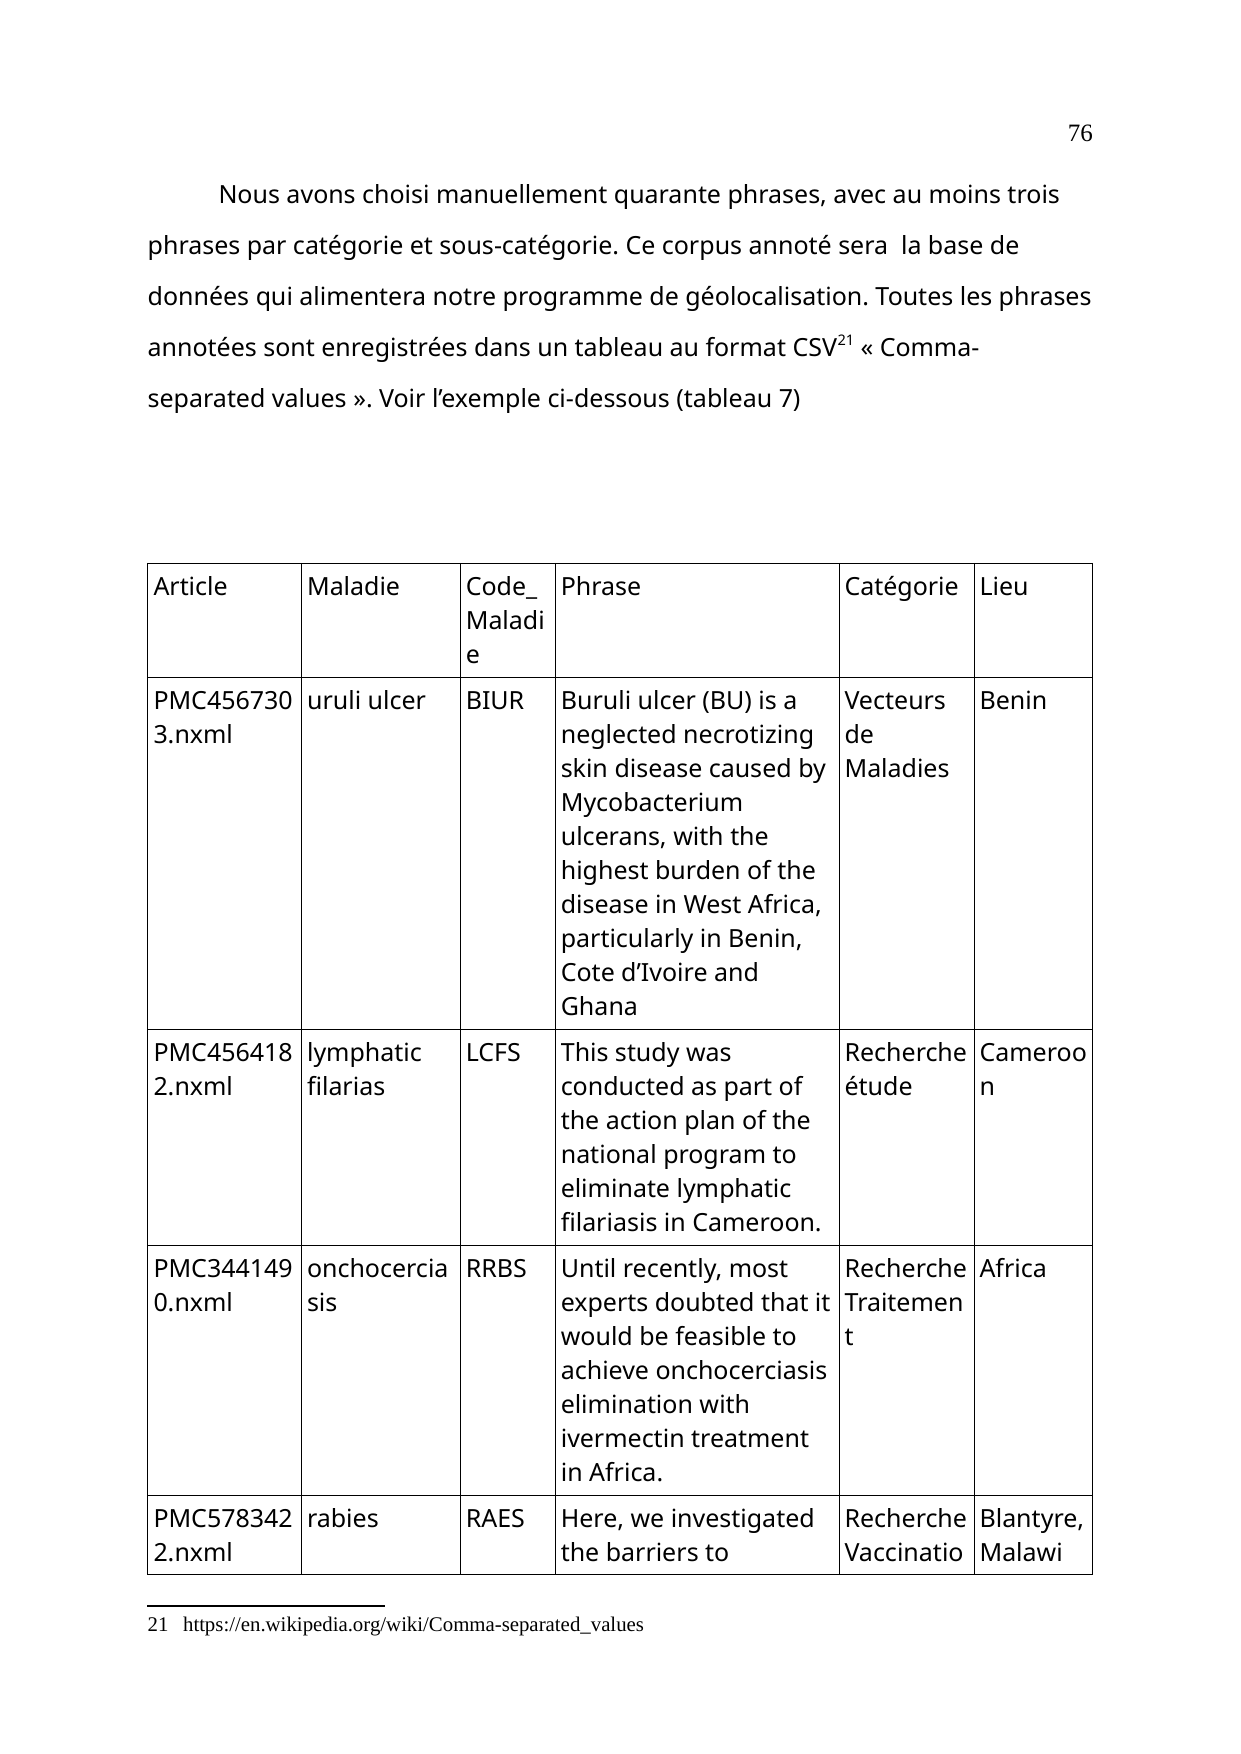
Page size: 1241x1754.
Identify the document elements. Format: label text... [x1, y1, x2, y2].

table_cell Blantyre, Malawi [975, 1496, 1092, 1574]
table_cell Benin [975, 678, 1092, 1029]
text https://en.wikipedia.org/wiki/Comma-separated_values [147, 1612, 1092, 1636]
table_cell RRBS [461, 1246, 555, 1495]
table_cell This study was conducted as part of the action plan of the national program to eliminate lymphatic filariasis in Cameroon. [556, 1030, 839, 1245]
table_cell lymphatic filarias [302, 1030, 460, 1245]
table_cell BIUR [461, 678, 555, 1029]
table_cell LCFS [461, 1030, 555, 1245]
table_cell Vecteurs de Maladies [840, 678, 974, 1029]
table_cell uruli ulcer [302, 678, 460, 1029]
table_header Code_Maladie [461, 564, 555, 677]
table_cell Africa [975, 1246, 1092, 1495]
table_header Maladie [302, 564, 460, 677]
table_header Phrase [556, 564, 839, 677]
table_cell Recherche Vaccinatio [840, 1496, 974, 1574]
table_cell Cameroon [975, 1030, 1092, 1245]
table_cell PMC4567303.nxml [148, 678, 301, 1029]
table_cell RAES [461, 1496, 555, 1574]
table_cell Recherche étude [840, 1030, 974, 1245]
text Nous avons choisi manuellement quarante phrases, avec au moins trois phrases par catégorie et sous-catégorie. Ce corpus annoté sera la base de données qui alimentera notre programme de géolocalisation. Toutes les phrases annotées sont enregistrées dans un tableau au format CSV « Comma-separated values ». Voir l’exemple ci-dessous (tableau 7) [147, 176, 1092, 466]
table_cell onchocerciasis [302, 1246, 460, 1495]
table_cell PMC4564182.nxml [148, 1030, 301, 1245]
table_cell PMC5783422.nxml [148, 1496, 301, 1574]
table_cell Until recently, most experts doubted that it would be feasible to achieve onchocerciasis elimination with ivermectin treatment in Africa. [556, 1246, 839, 1495]
table_header Catégorie [840, 564, 974, 677]
table_header Article [148, 564, 301, 677]
table_cell Here, we investigated the barriers to [556, 1496, 839, 1574]
table_cell rabies [302, 1496, 460, 1574]
table_cell PMC3441490.nxml [148, 1246, 301, 1495]
table_cell Recherche Traitement [840, 1246, 974, 1495]
table_cell Buruli ulcer (BU) is a neglected necrotizing skin disease caused by Mycobacterium ulcerans, with the highest burden of the disease in West Africa, particularly in Benin, Cote d’Ivoire and Ghana [556, 678, 839, 1029]
table_header Lieu [975, 564, 1092, 677]
